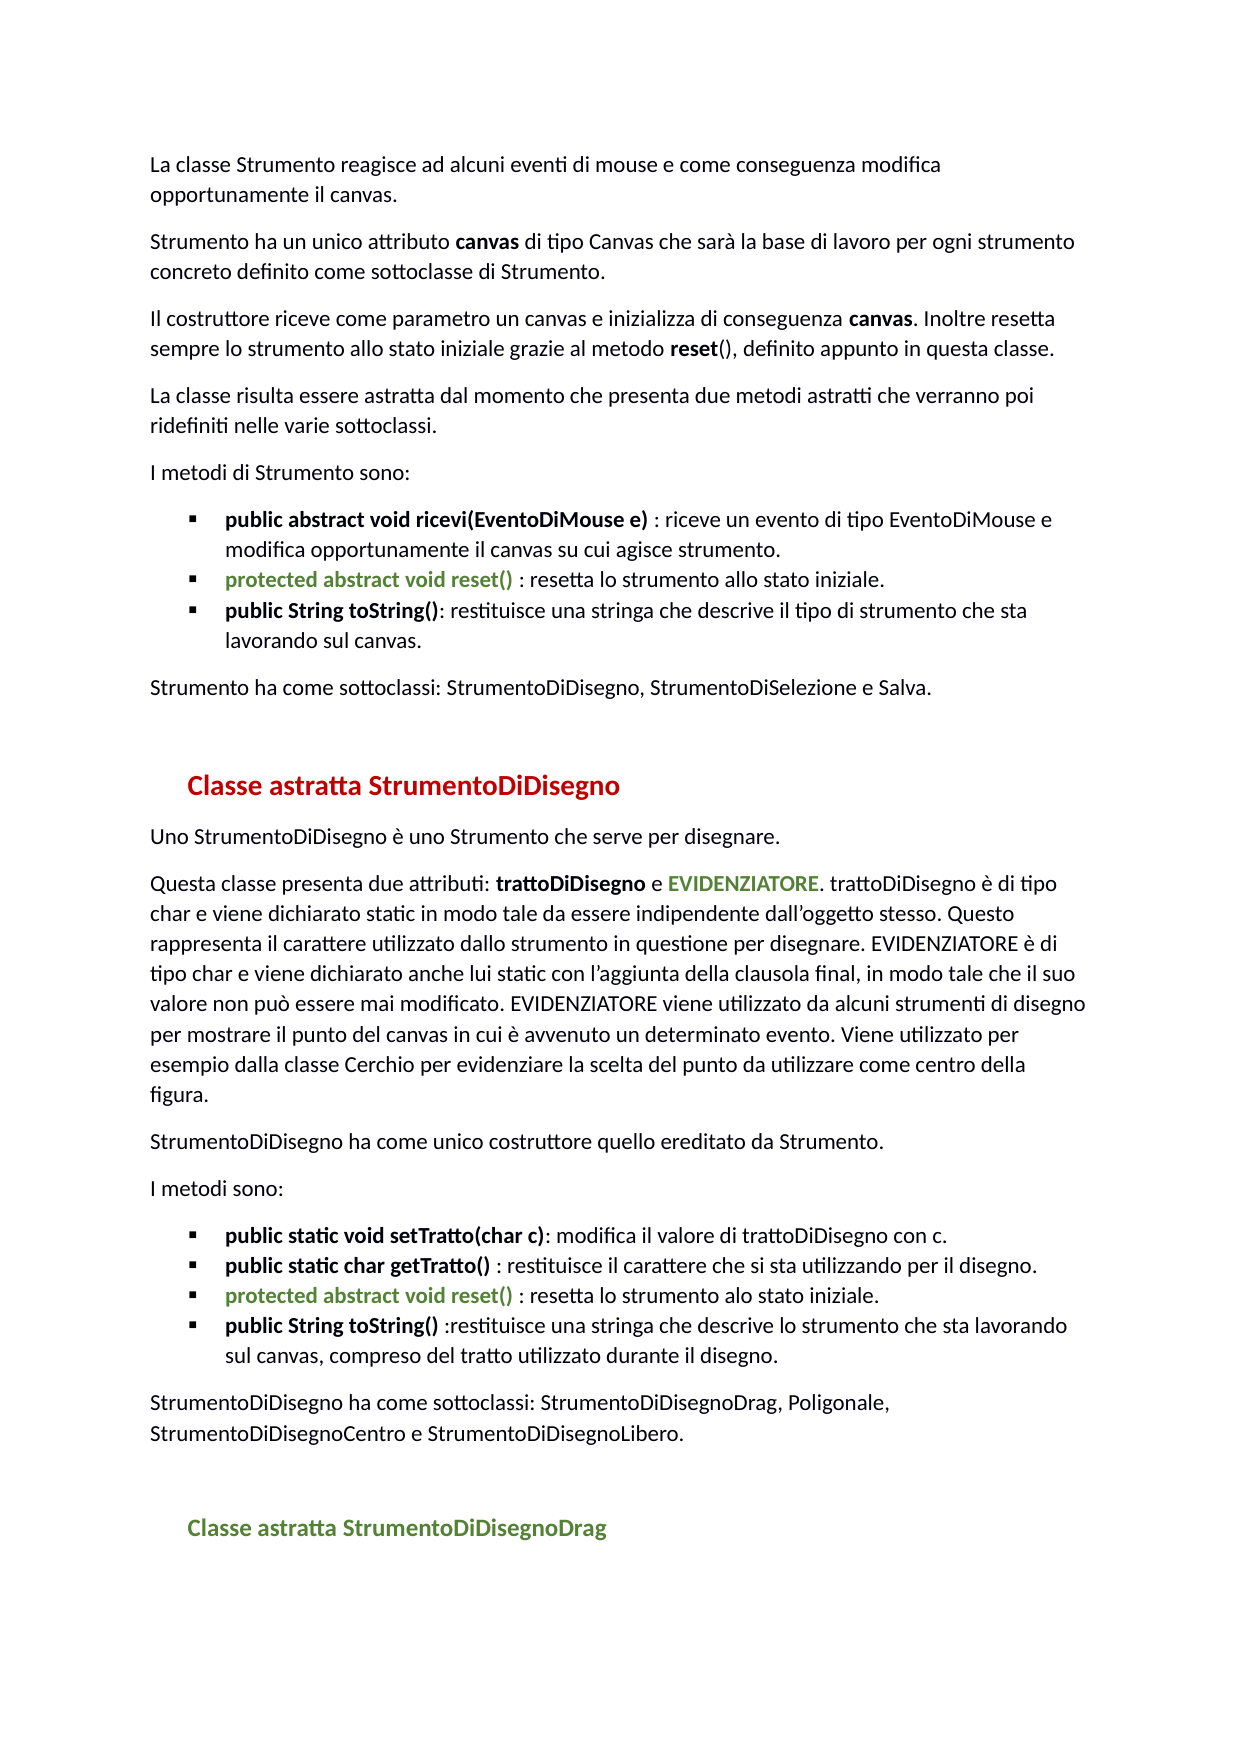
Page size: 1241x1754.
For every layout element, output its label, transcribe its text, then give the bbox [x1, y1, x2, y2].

list public String toString(): restituisce una stringa che descrive il tipo di strumento che sta lavorando sul canvas. [187, 596, 1090, 654]
list protected abstract void reset() : resetta lo strumento alo stato iniziale. [187, 1281, 1090, 1309]
list public abstract void ricevi(EventoDiMouse e) : riceve un evento di tipo EventoDiMouse e modifica opportunamente il canvas su cui agisce strumento. [187, 505, 1090, 563]
list public static char getTratto() : restituisce il carattere che si sta utilizzando per il disegno. [187, 1251, 1090, 1279]
text Strumento ha come sottoclassi: StrumentoDiDisegno, StrumentoDiSelezione e Salva. [150, 673, 1090, 701]
text StrumentoDiDisegno ha come unico costruttore quello ereditato da Strumento. [150, 1127, 1090, 1155]
text StrumentoDiDisegno ha come sottoclassi: StrumentoDiDisegnoDrag, Poligonale, StrumentoDiDisegnoCentro e StrumentoDiDisegnoLibero. [150, 1388, 1090, 1447]
list public static void setTratto(char c): modifica il valore di trattoDiDisegno con c. [187, 1221, 1090, 1249]
list public String toString() :restituisce una stringa che descrive lo strumento che sta lavorando sul canvas, compreso del tratto utilizzato durante il disegno. [187, 1311, 1090, 1369]
list protected abstract void reset() : resetta lo strumento allo stato iniziale. [187, 566, 1090, 594]
text I metodi sono: [150, 1174, 1090, 1202]
text Il costruttore riceve come parametro un canvas e inizializza di conseguenza canvas. Inoltre resetta sempre lo strumento allo stato iniziale grazie al metodo reset(), definito appunto in questa classe. [150, 304, 1090, 362]
text Questa classe presenta due attributi: trattoDiDisegno e EVIDENZIATORE. trattoDiDisegno è di tipo char e viene dichiarato static in modo tale da essere indipendente dall’oggetto stesso. Questo rappresenta il carattere utilizzato dallo strumento in questione per disegnare. EVIDENZIATORE è di tipo char e viene dichiarato anche lui static con l’aggiunta della clausola final, in modo tale che il suo valore non può essere mai modificato. EVIDENZIATORE viene utilizzato da alcuni strumenti di disegno per mostrare il punto del canvas in cui è avvenuto un determinato evento. Viene utilizzato per esempio dalla classe Cerchio per evidenziare la scelta del punto da utilizzare come centro della figura. [150, 869, 1090, 1108]
text La classe Strumento reagisce ad alcuni eventi di mouse e come conseguenza modifica opportunamente il canvas. [150, 150, 1090, 208]
text Classe astratta StrumentoDiDisegno [187, 767, 1090, 802]
text Uno StrumentoDiDisegno è uno Strumento che serve per disegnare. [150, 822, 1090, 850]
text I metodi di Strumento sono: [150, 458, 1090, 486]
text Classe astratta StrumentoDiDisegnoDrag [187, 1512, 1090, 1543]
text Strumento ha un unico attributo canvas di tipo Canvas che sarà la base di lavoro per ogni strumento concreto definito come sottoclasse di Strumento. [150, 227, 1090, 285]
text La classe risulta essere astratta dal momento che presenta due metodi astratti che verranno poi ridefiniti nelle varie sottoclassi. [150, 381, 1090, 439]
